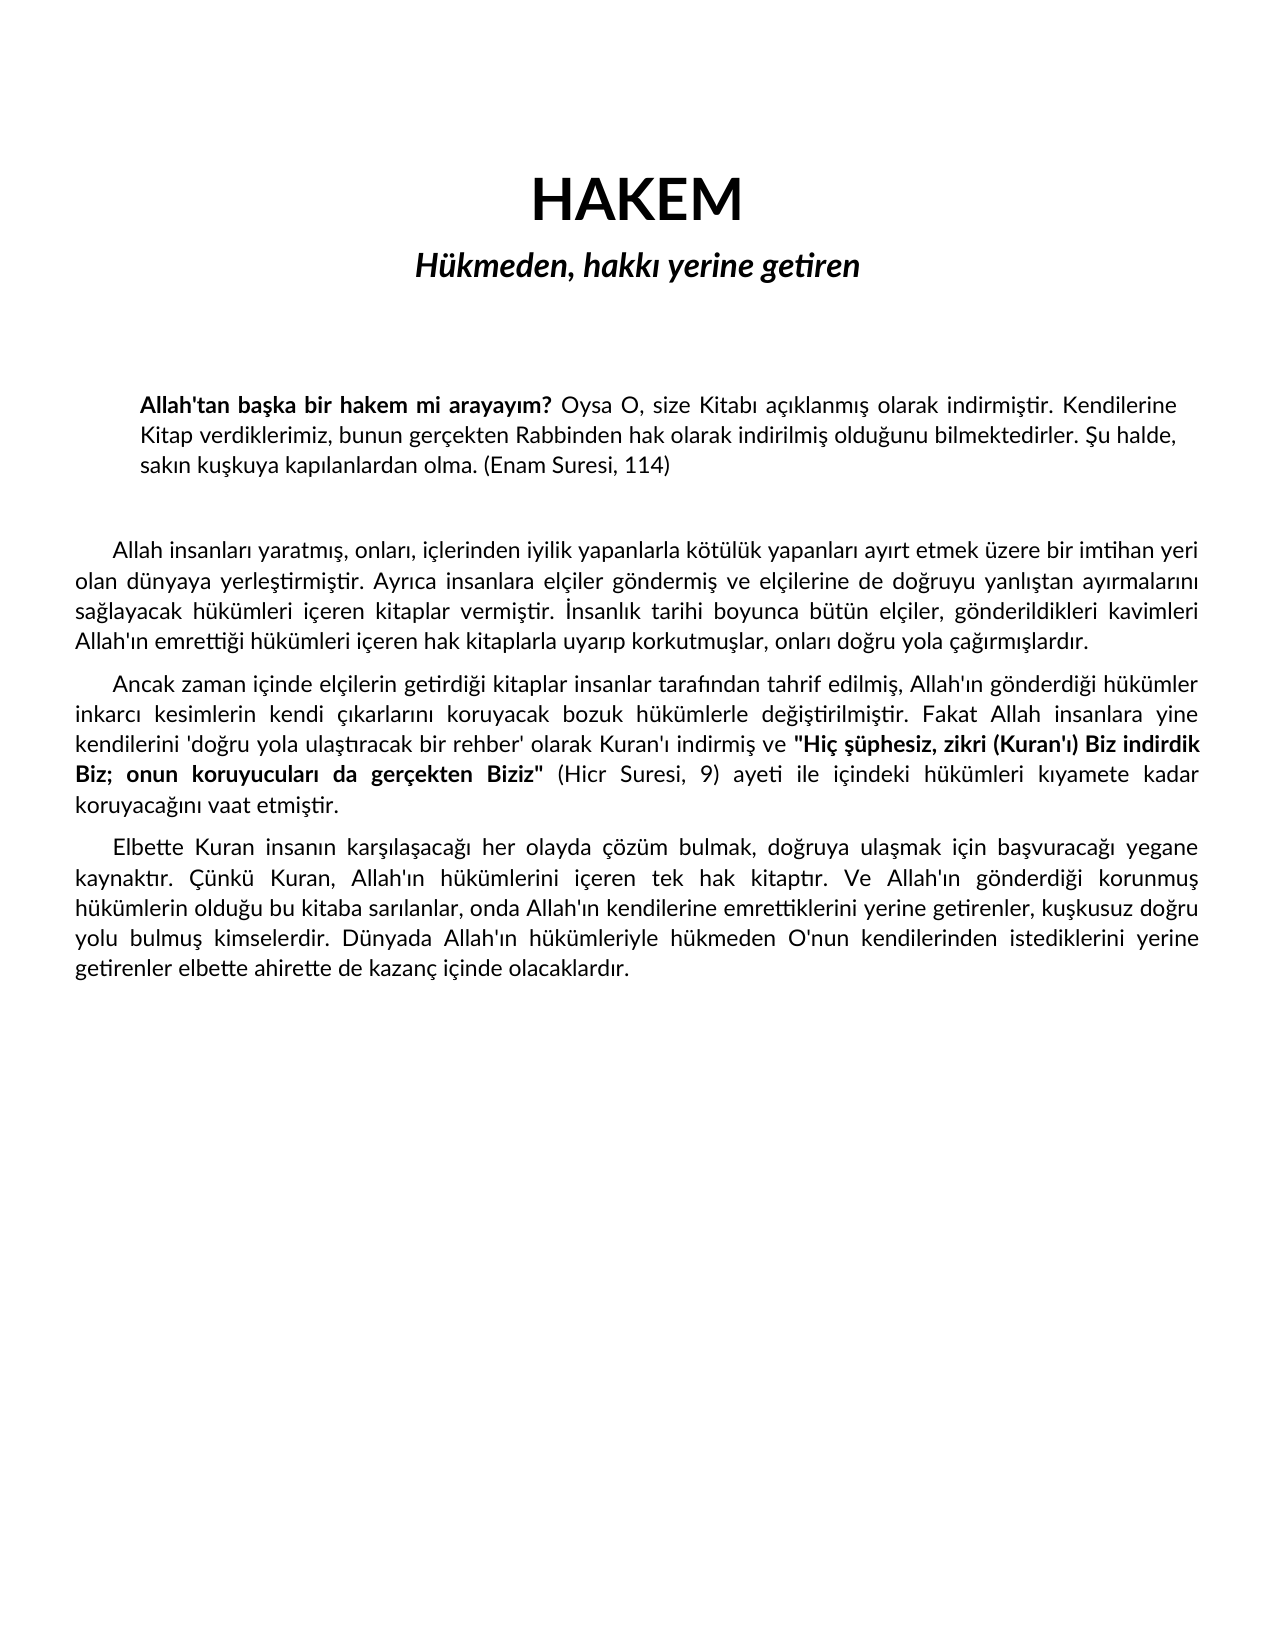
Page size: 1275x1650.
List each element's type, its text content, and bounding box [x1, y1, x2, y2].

text Allah insanları yaratmış, onları, içlerinden iyilik yapanlarla kötülük yapanları ayırt etmek üzere bir imtihan yeri olan dünyaya yerleştirmiştir. Ayrıca insanlara elçiler göndermiş ve elçilerine de doğruyu yanlıştan ayırmalarını sağlayacak hükümleri içeren kitaplar vermiştir. İnsanlık tarihi boyunca bütün elçiler, gönderildikleri kavimleri Allah'ın emrettiği hükümleri içeren hak kitaplarla uyarıp korkutmuşlar, onları doğru yola çağırmışlardır. [75, 536, 1200, 654]
text Ancak zaman içinde elçilerin getirdiği kitaplar insanlar tarafından tahrif edilmiş, Allah'ın gönderdiği hükümler inkarcı kesimlerin kendi çıkarlarını koruyacak bozuk hükümlerle değiştirilmiştir. Fakat Allah insanlara yine kendilerini 'doğru yola ulaştıracak bir rehber' olarak Kuran'ı indirmiş ve "Hiç şüphesiz, zikri (Kuran'ı) Biz indirdik Biz; onun koruyucuları da gerçekten Biziz" (Hicr Suresi, 9) ayeti ile içindeki hükümleri kıyamete kadar koruyacağını vaat etmiştir. [75, 669, 1200, 818]
text Hükmeden, hakkı yerine getiren [75, 245, 1200, 285]
text Allah'tan başka bir hakem mi arayayım? Oysa O, size Kitabı açıklanmış olarak indirmiştir. Kendilerine Kitap verdiklerimiz, bunun gerçekten Rabbinden hak olarak indirilmiş olduğunu bilmektedirler. Şu halde, sakın kuşkuya kapılanlardan olma. (Enam Suresi, 114) [140, 390, 1178, 478]
text Elbette Kuran insanın karşılaşacağı her olayda çözüm bulmak, doğruya ulaşmak için başvuracağı yegane kaynaktır. Çünkü Kuran, Allah'ın hükümlerini içeren tek hak kitaptır. Ve Allah'ın gönderdiği korunmuş hükümlerin olduğu bu kitaba sarılanlar, onda Allah'ın kendilerine emrettiklerini yerine getirenler, kuşkusuz doğru yolu bulmuş kimselerdir. Dünyada Allah'ın hükümleriyle hükmeden O'nun kendilerinden istediklerini yerine getirenler elbette ahirette de kazanç içinde olacaklardır. [75, 833, 1200, 981]
subtitle HAKEM [75, 162, 1200, 232]
